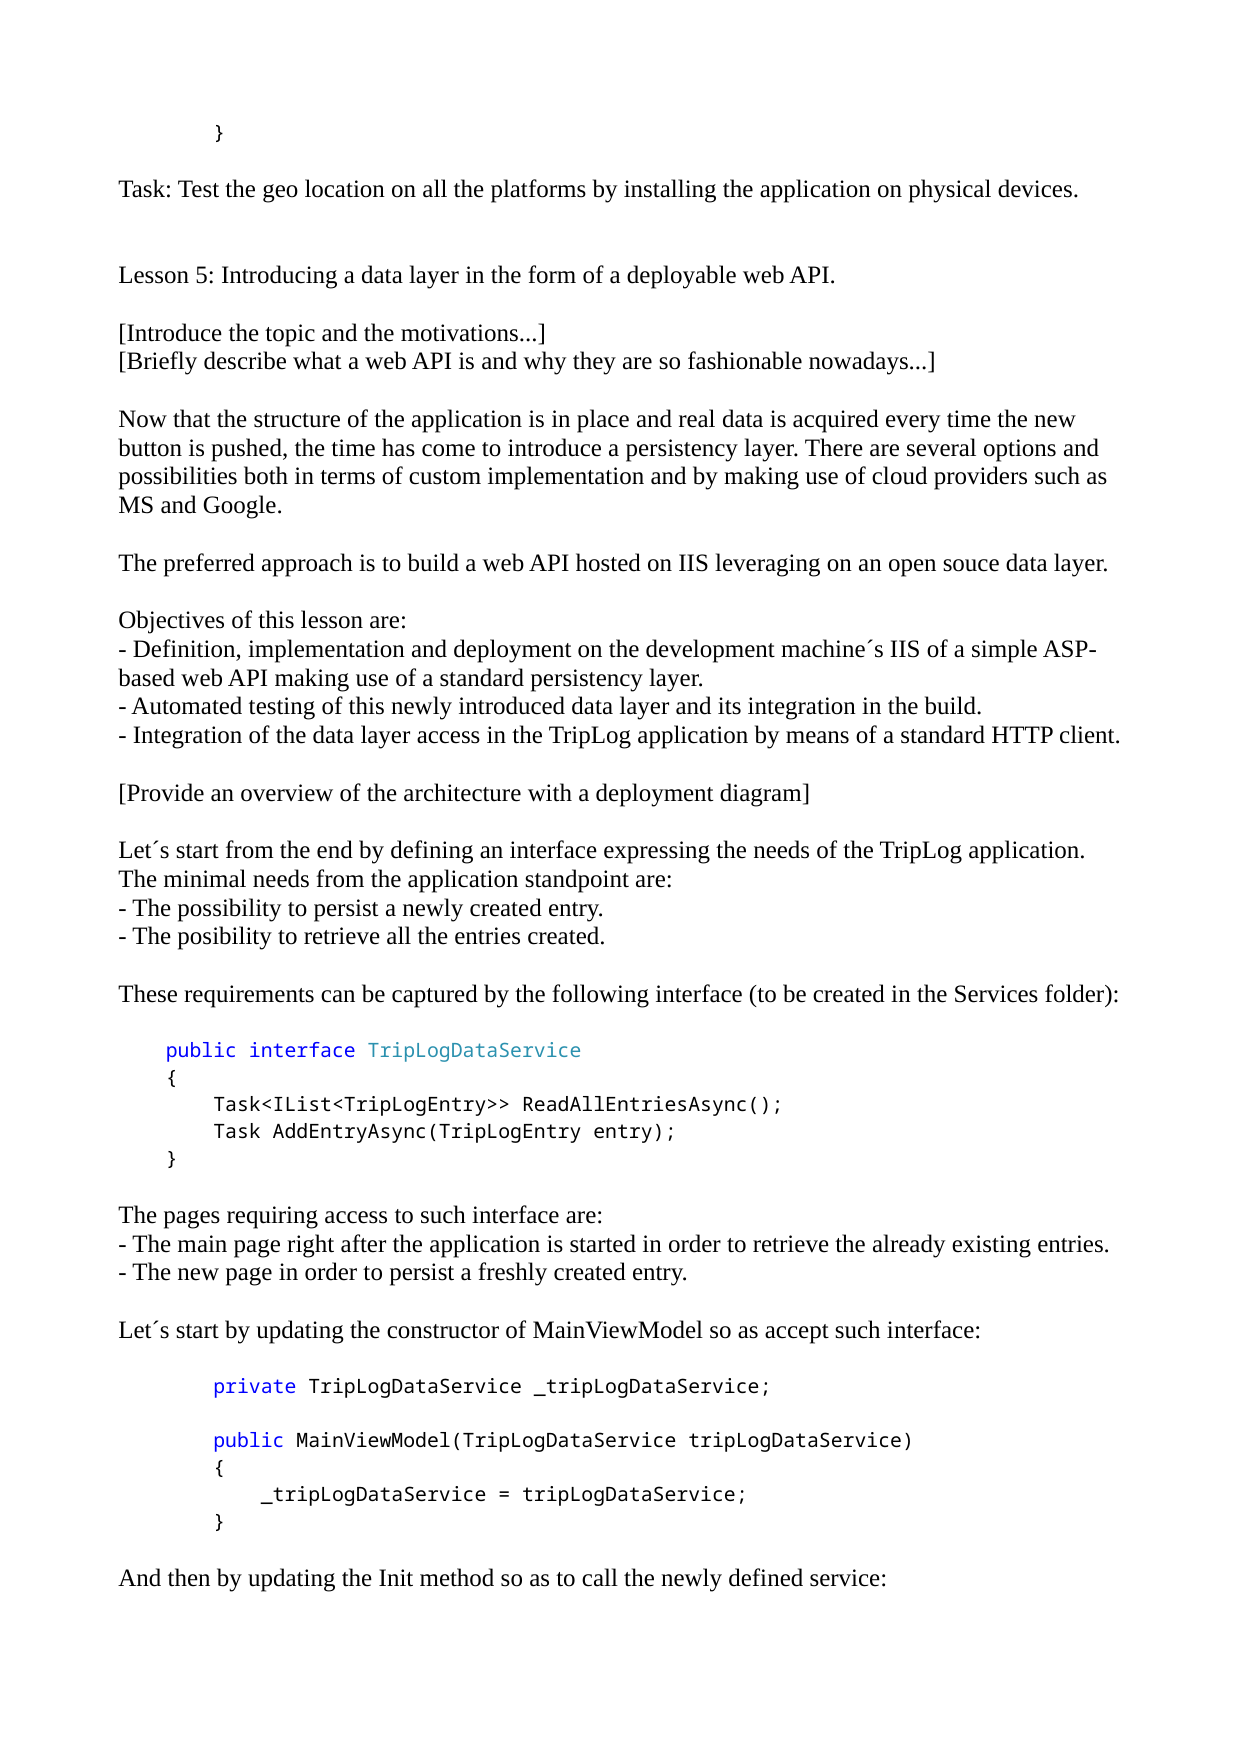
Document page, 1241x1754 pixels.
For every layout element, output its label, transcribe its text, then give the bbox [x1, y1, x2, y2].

text Lesson 5: Introducing a data layer in the form of a deployable web API. [118, 260, 1122, 289]
text The pages requiring access to such interface are: [118, 1200, 1122, 1229]
text [Briefly describe what a web API is and why they are so fashionable nowadays...] [118, 346, 1122, 375]
text Let´s start from the end by defining an interface expressing the needs of the TripLog application. The minimal needs from the application standpoint are: [118, 835, 1122, 893]
text [Introduce the topic and the motivations...] [118, 318, 1122, 346]
text } [118, 1144, 1122, 1171]
text - The new page in order to persist a freshly created entry. [118, 1257, 1122, 1286]
text Task: Test the geo location on all the platforms by installing the application on physical devices. [118, 174, 1122, 203]
text - The posibility to retrieve all the entries created. [118, 921, 1122, 950]
text These requirements can be captured by the following interface (to be created in the Services folder): [118, 979, 1122, 1008]
text - Definition, implementation and deployment on the development machine´s IIS of a simple ASP-based web API making use of a standard persistency layer. [118, 634, 1122, 691]
text { [118, 1063, 1122, 1090]
text { [118, 1453, 1122, 1480]
text } [118, 118, 1122, 145]
text - The possibility to persist a newly created entry. [118, 893, 1122, 921]
text Now that the structure of the application is in place and real data is acquired every time the new button is pushed, the time has come to introduce a persistency layer. There are several options and possibilities both in terms of custom implementation and by making use of cloud providers such as MS and Google. [118, 404, 1122, 519]
text Objectives of this lesson are: [118, 605, 1122, 634]
text - The main page right after the application is started in order to retrieve the already existing entries. [118, 1229, 1122, 1257]
text _tripLogDataService = tripLogDataService; [118, 1480, 1122, 1507]
text - Automated testing of this newly introduced data layer and its integration in the build. [118, 691, 1122, 720]
text [Provide an overview of the architecture with a deployment diagram] [118, 778, 1122, 806]
text Task<IList<TripLogEntry>> ReadAllEntriesAsync(); [118, 1090, 1122, 1117]
text public MainViewModel(TripLogDataService tripLogDataService) [118, 1426, 1122, 1453]
text Let´s start by updating the constructor of MainViewModel so as accept such interface: [118, 1315, 1122, 1344]
text private TripLogDataService _tripLogDataService; [118, 1372, 1122, 1399]
text And then by updating the Init method so as to call the newly defined service: [118, 1563, 1122, 1592]
text The preferred approach is to build a web API hosted on IIS leveraging on an open souce data layer. [118, 548, 1122, 576]
text Task AddEntryAsync(TripLogEntry entry); [118, 1117, 1122, 1144]
text public interface TripLogDataService [118, 1036, 1122, 1063]
text - Integration of the data layer access in the TripLog application by means of a standard HTTP client. [118, 720, 1122, 749]
text } [118, 1507, 1122, 1534]
